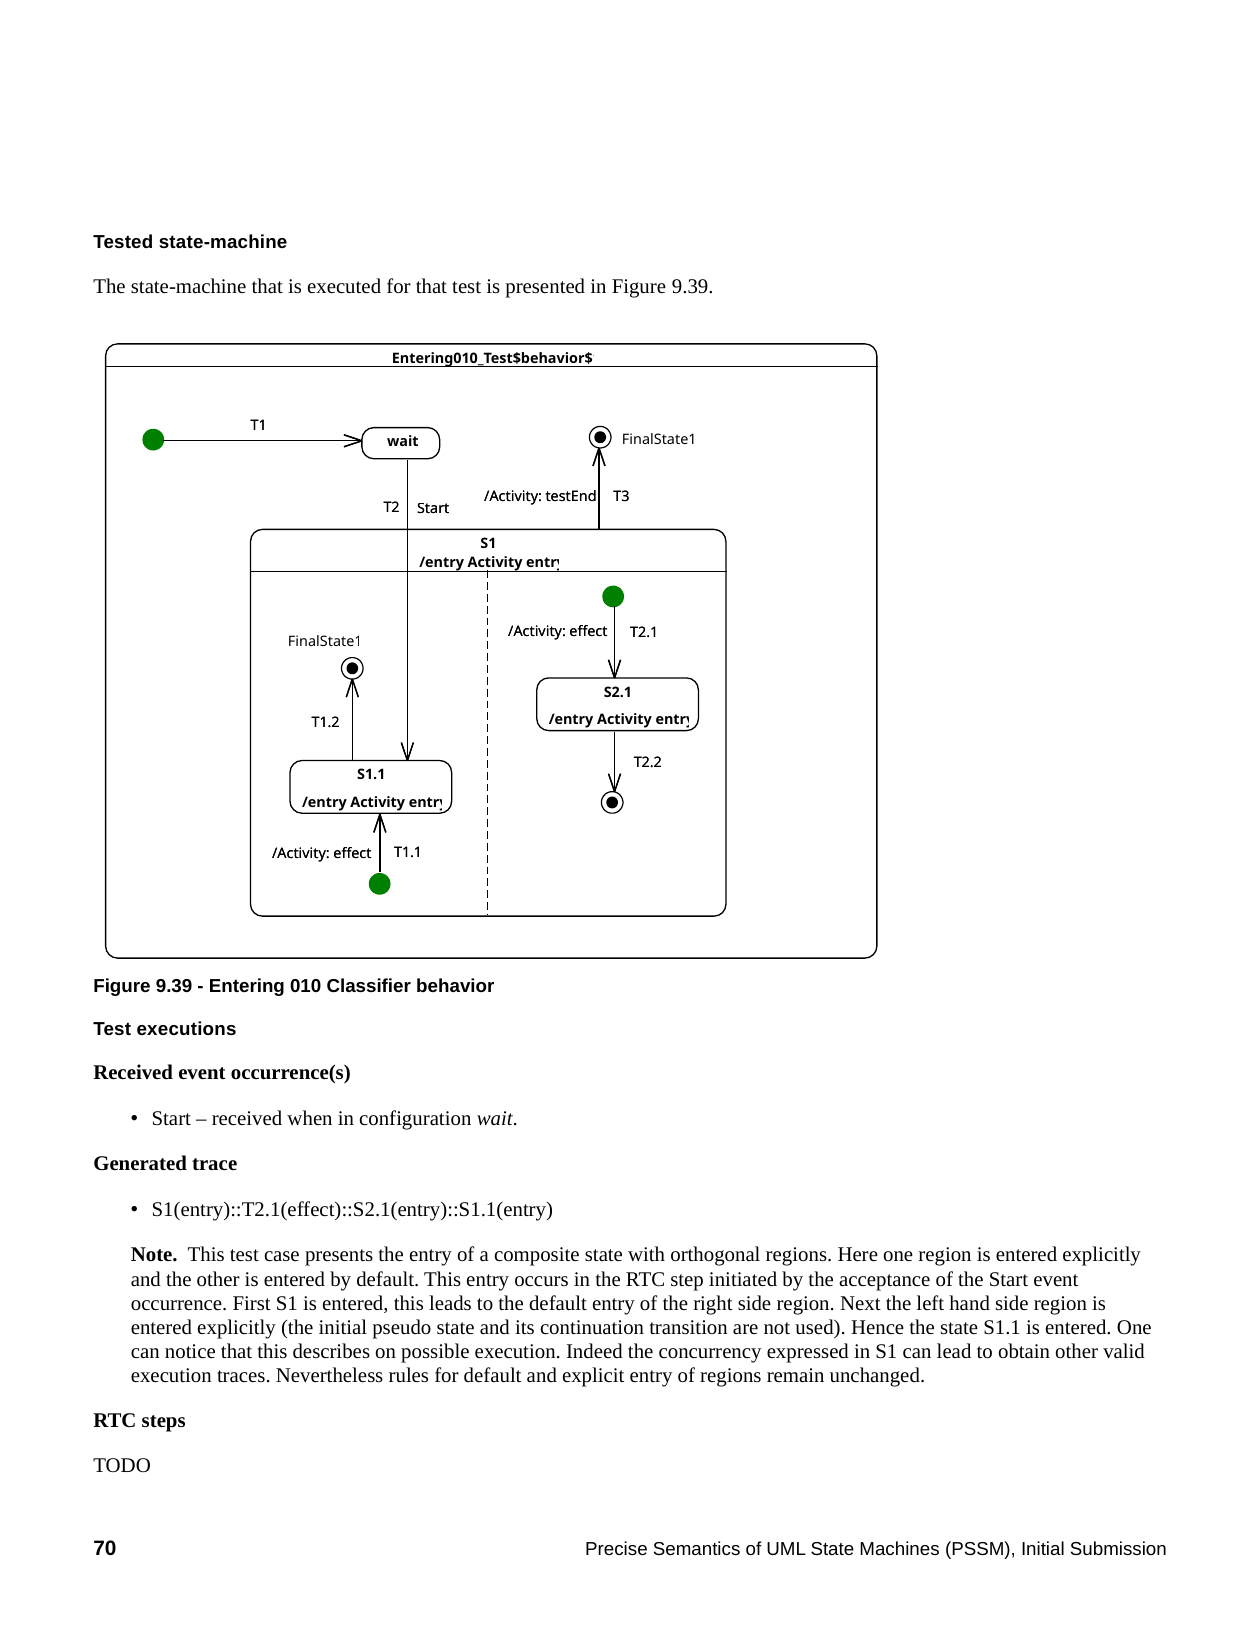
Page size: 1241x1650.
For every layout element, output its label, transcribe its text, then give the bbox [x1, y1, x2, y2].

text Generated trace [93, 1151, 1164, 1175]
list Start – received when in configuration wait. [131, 1105, 1164, 1130]
text TODO [93, 1453, 1164, 1477]
subtitle Test executions [93, 319, 1164, 1039]
list S1(entry)::T2.1(effect)::S2.1(entry)::S1.1(entry) [131, 1196, 1164, 1221]
text The state-machine that is executed for that test is presented in Figure 9.39. [93, 274, 1164, 298]
text Received event occurrence(s) [93, 1060, 1164, 1084]
subtitle Tested state-machine [93, 231, 1164, 253]
text RTC steps [93, 1408, 1164, 1432]
text Figure 9.39 - Entering 010 Classifier behavior [93, 331, 891, 997]
text Note. This test case presents the entry of a composite state with orthogonal regions. Here one region is entered explicitly and the other is entered by default. This entry occurs in the RTC step initiated by the acceptance of the Start event occurrence. First S1 is entered, this leads to the default entry of the right side region. Next the left hand side region is entered explicitly (the initial pseudo state and its continuation transition are not used). Hence the state S1.1 is entered. One can notice that this describes on possible execution. Indeed the concurrency expressed in S1 can lead to obtain other valid execution traces. Nevertheless rules for default and explicit entry of regions remain unchanged. [131, 1242, 1164, 1387]
